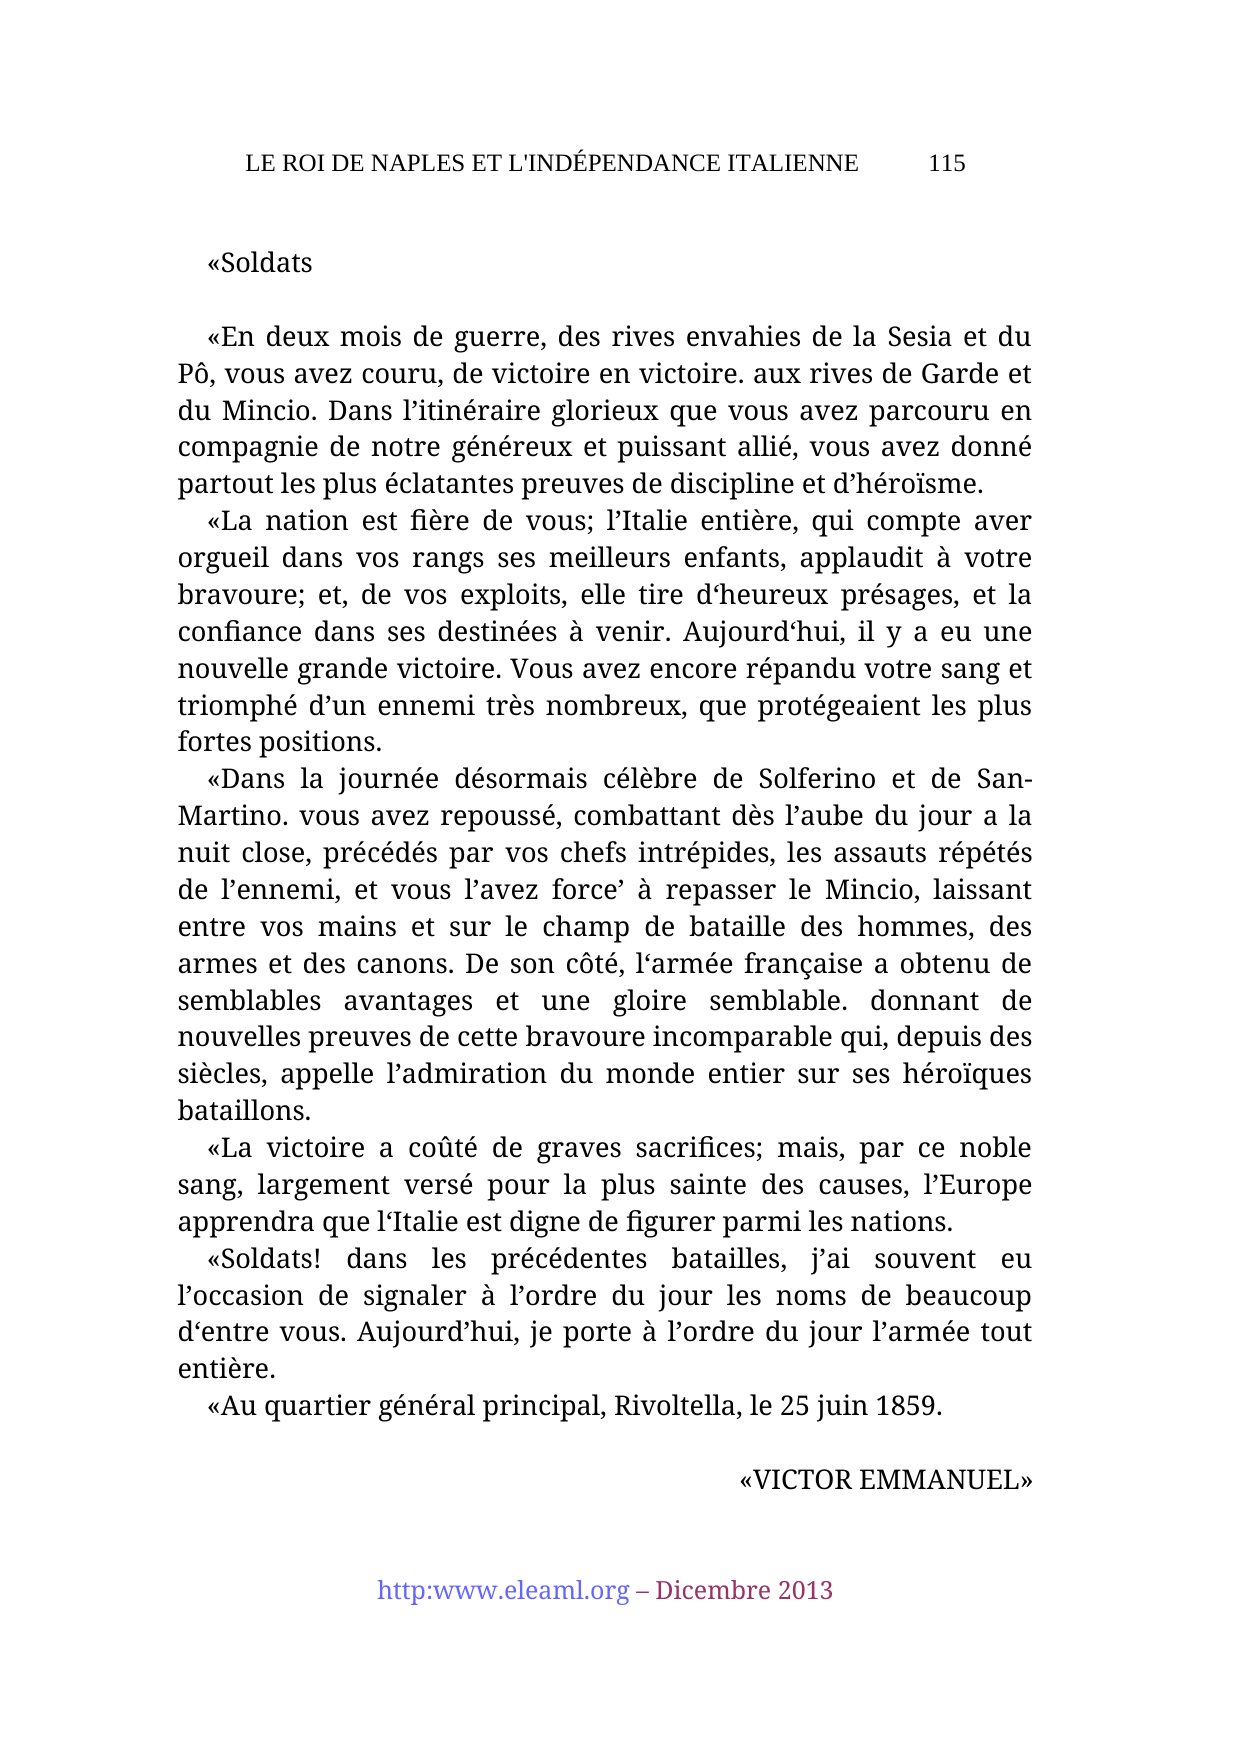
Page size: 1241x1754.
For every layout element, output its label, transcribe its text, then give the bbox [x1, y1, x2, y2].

text «Soldats [177, 243, 1033, 280]
text «La victoire a coûté de graves sacrifices; mais, par ce noble sang, largement versé pour la plus sainte des causes, l’Europe apprendra que l‘Italie est digne de figurer parmi les nations. [177, 1128, 1033, 1239]
text «Dans la journée désormais célèbre de Solferino et de San-Martino. vous avez repoussé, combattant dès l’aube du jour a la nuit close, précédés par vos chefs intrépides, les assauts répétés de l’ennemi, et vous l’avez force’ à repasser le Mincio, laissant entre vos mains et sur le champ de bataille des hommes, des armes et des canons. De son côté, l‘armée française a obtenu de semblables avantages et une gloire semblable. donnant de nouvelles preuves de cette bravoure incomparable qui, depuis des siècles, appelle l’admiration du monde entier sur ses héroïques bataillons. [177, 760, 1033, 1128]
text «La nation est fière de vous; l’Italie entière, qui compte aver orgueil dans vos rangs ses meilleurs enfants, applaudit à votre bravoure; et, de vos exploits, elle tire d‘heureux présages, et la confiance dans ses destinées à venir. Aujourd‘hui, il y a eu une nouvelle grande victoire. Vous avez encore répandu votre sang et triomphé d’un ennemi très nombreux, que protégeaient les plus fortes positions. [177, 502, 1033, 760]
text «Au quartier général principal, Rivoltella, le 25 juin 1859. [177, 1387, 1033, 1423]
text «VICTOR EMMANUEL» [177, 1460, 1033, 1497]
text «En deux mois de guerre, des rives envahies de la Sesia et du Pô, vous avez couru, de victoire en victoire. aux rives de Garde et du Mincio. Dans l’itinéraire glorieux que vous avez parcouru en compagnie de notre généreux et puissant allié, vous avez donné partout les plus éclatantes preuves de discipline et d’héroïsme. [177, 317, 1033, 502]
text «Soldats! dans les précédentes batailles, j’ai souvent eu l’occasion de signaler à l’ordre du jour les noms de beaucoup d‘entre vous. Aujourd’hui, je porte à l’ordre du jour l’armée tout entière. [177, 1239, 1033, 1387]
